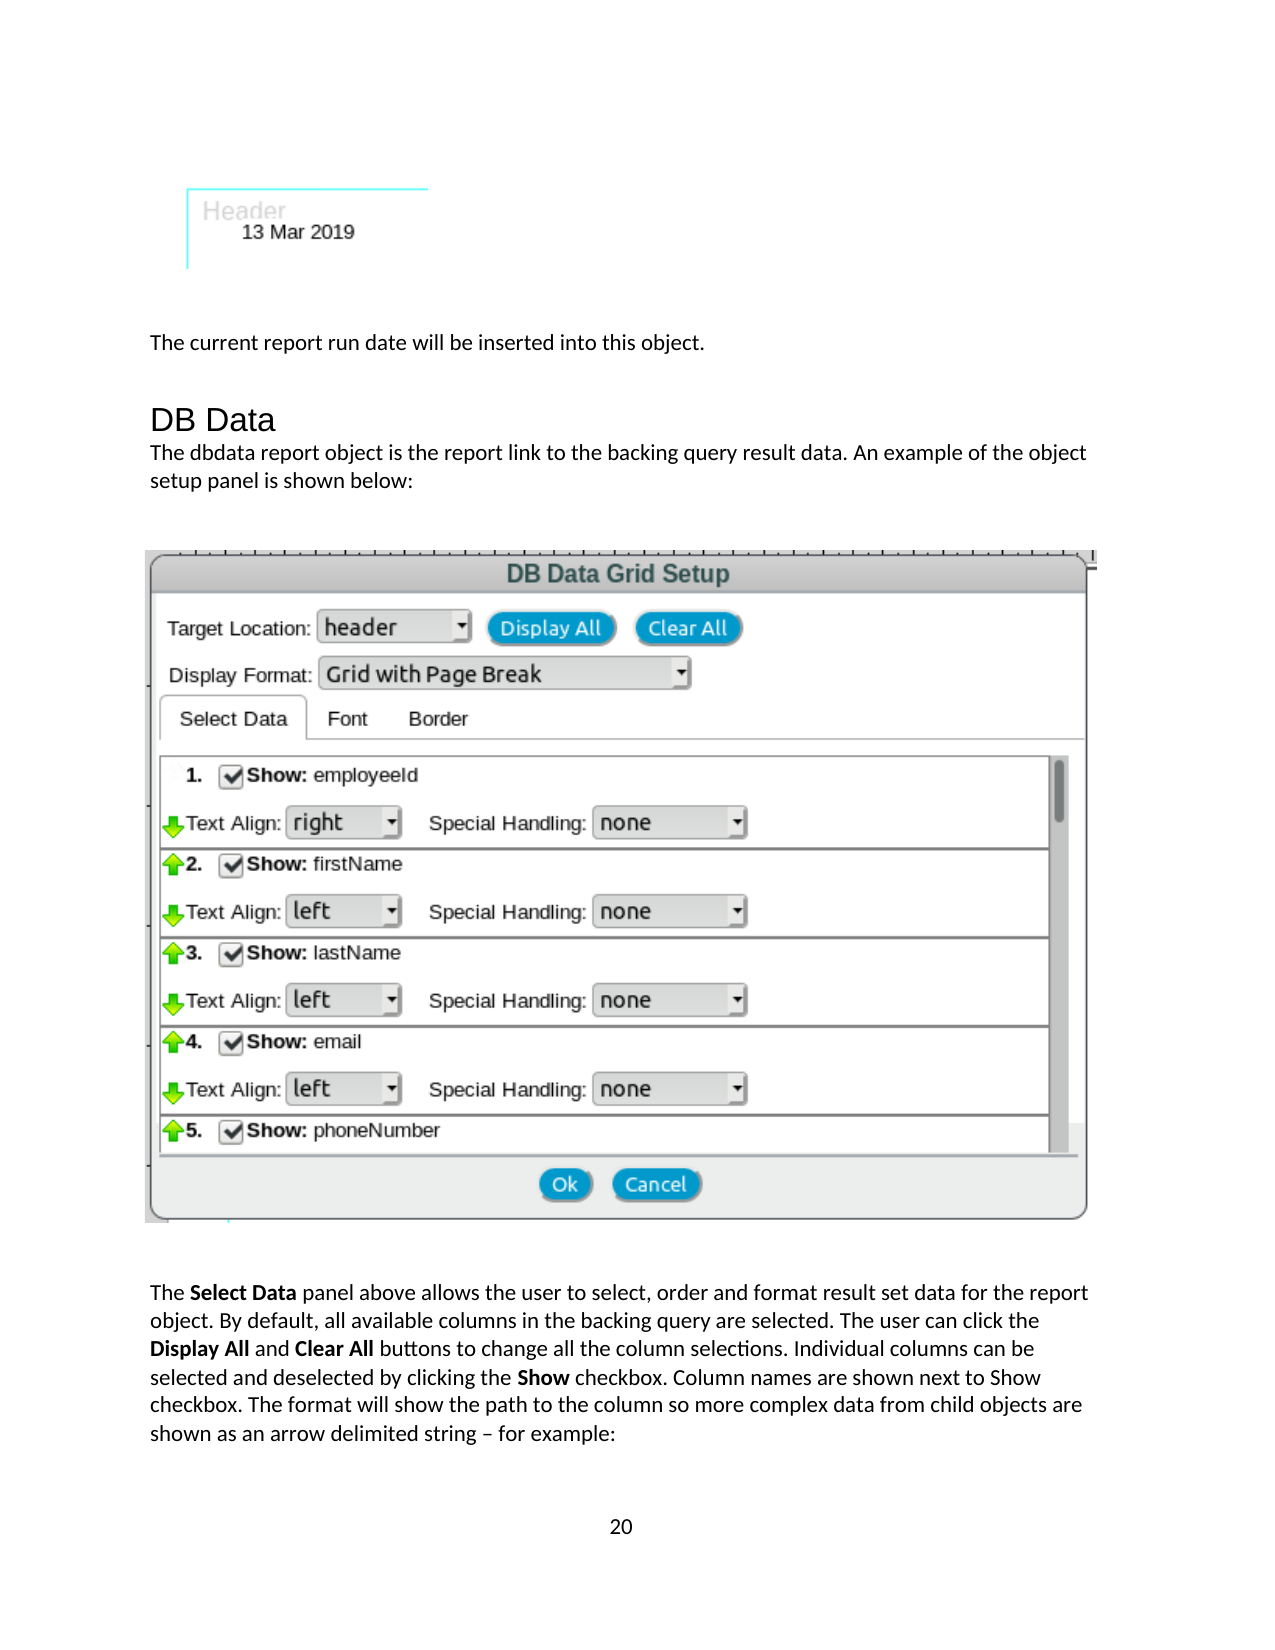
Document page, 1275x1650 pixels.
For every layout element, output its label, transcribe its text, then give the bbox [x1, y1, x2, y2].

text The dbdata report object is the report link to the backing query result data. An example of the object setup panel is shown below: [150, 438, 1102, 494]
picture [144, 550, 1097, 1223]
text The Select Data panel above allows the user to select, order and format result set data for the report object. By default, all available columns in the backing query are selected. The user can click the Display All and Clear All buttons to change all the column selections. Individual columns can be selected and deselected by clicking the Show checkbox. Column names are shown next to Show checkbox. The format will show the path to the column so more complex data from child objects are shown as an arrow delimited string – for example: [150, 1278, 1102, 1447]
text The current report run date will be inserted into this object. [150, 328, 1102, 356]
picture [173, 181, 428, 269]
subtitle DB Data [150, 400, 1102, 438]
